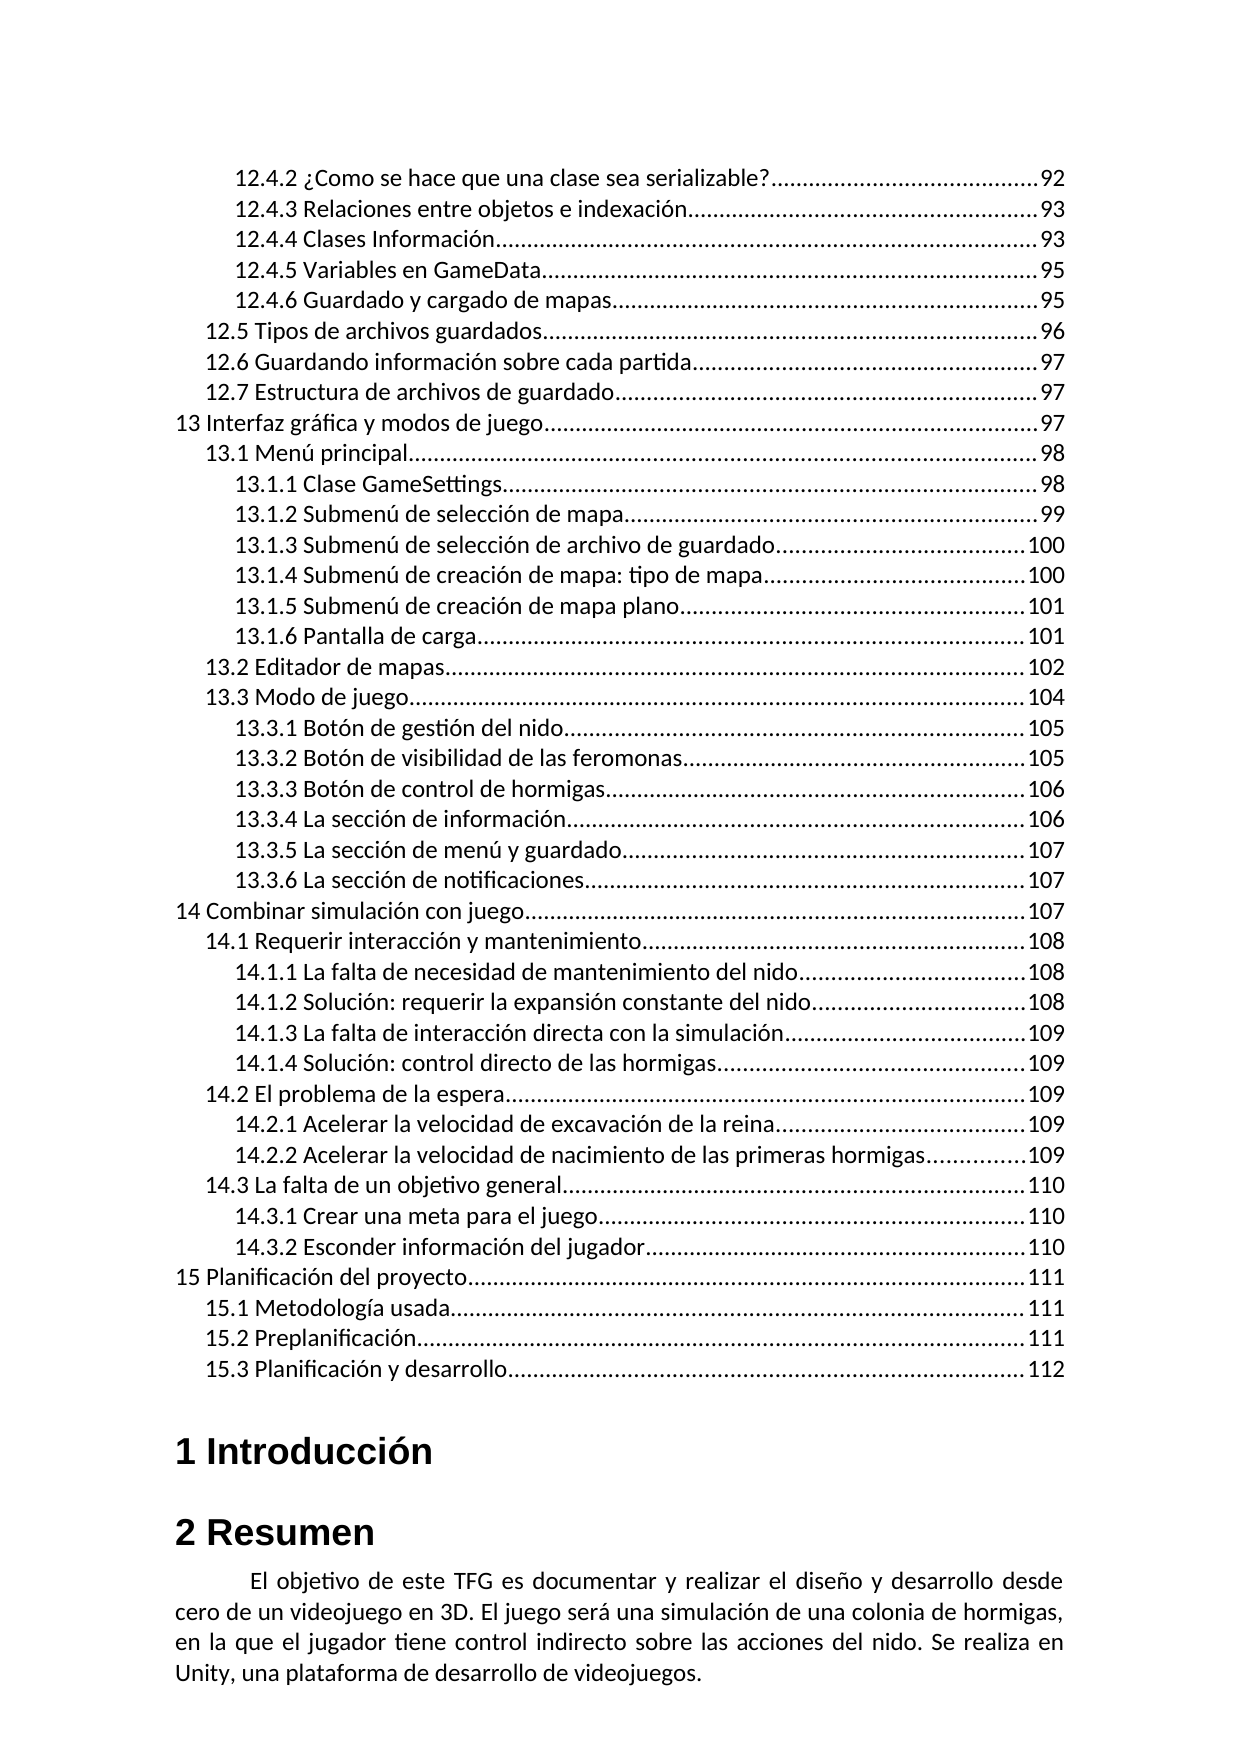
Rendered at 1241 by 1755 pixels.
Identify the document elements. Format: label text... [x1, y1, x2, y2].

text 12.7 Estructura de archivos de guardado 97 [204, 376, 1065, 407]
text 14.1.4 Solución: control directo de las hormigas 109 [234, 1048, 1065, 1078]
text 14.1.3 La falta de interacción directa con la simulación 109 [234, 1017, 1065, 1048]
text El objetivo de este TFG es documentar y realizar el diseño y desarrollo desde cero de un videojuego en 3D. El juego será una simulación de una colonia de hormigas, en la que el jugador tiene control indirecto sobre las acciones del nido. Se realiza en Unity, una plataforma de desarrollo de videojuegos. [175, 1565, 1065, 1687]
text 12.4.5 Variables en GameData 95 [234, 254, 1065, 284]
text 12.5 Tipos de archivos guardados 96 [204, 315, 1065, 346]
text 14.3.2 Esconder información del jugador 110 [234, 1231, 1065, 1261]
text 13.3.1 Botón de gestión del nido 105 [234, 712, 1065, 742]
text 14.2.2 Acelerar la velocidad de nacimiento de las primeras hormigas 109 [234, 1139, 1065, 1170]
text 14.2.1 Acelerar la velocidad de excavación de la reina 109 [234, 1109, 1065, 1139]
text 14.2 El problema de la espera 109 [204, 1078, 1065, 1109]
text 13 Interfaz gráfica y modos de juego 97 [175, 407, 1065, 437]
text 13.3.2 Botón de visibilidad de las feromonas 105 [234, 742, 1065, 773]
text 15.2 Preplanificación 111 [204, 1322, 1065, 1353]
text 14 Combinar simulación con juego 107 [175, 895, 1065, 926]
text 14.1 Requerir interacción y mantenimiento 108 [204, 926, 1065, 956]
text 12.4.2 ¿Como se hace que una clase sea serializable? 92 [234, 162, 1065, 193]
text 13.3.5 La sección de menú y guardado 107 [234, 834, 1065, 864]
text 13.3.4 La sección de información 106 [234, 803, 1065, 834]
text 13.3 Modo de juego 104 [204, 681, 1065, 712]
text 13.1.6 Pantalla de carga 101 [234, 620, 1065, 651]
text 15.3 Planificación y desarrollo 112 [204, 1353, 1065, 1383]
text 13.1.4 Submenú de creación de mapa: tipo de mapa 100 [234, 559, 1065, 590]
text 14.3 La falta de un objetivo general 110 [204, 1170, 1065, 1200]
text 12.4.6 Guardado y cargado de mapas 95 [234, 284, 1065, 315]
subtitle Resumen [175, 1510, 1065, 1553]
text 13.3.3 Botón de control de hormigas 106 [234, 773, 1065, 803]
text 15 Planificación del proyecto 111 [175, 1261, 1065, 1292]
text 12.4.4 Clases Información 93 [234, 223, 1065, 254]
text 13.1.3 Submenú de selección de archivo de guardado 100 [234, 529, 1065, 559]
subtitle Introducción [175, 1429, 1065, 1472]
text 14.3.1 Crear una meta para el juego 110 [234, 1200, 1065, 1231]
text 13.3.6 La sección de notificaciones 107 [234, 864, 1065, 895]
text 13.2 Editador de mapas 102 [204, 651, 1065, 681]
text 14.1.2 Solución: requerir la expansión constante del nido 108 [234, 987, 1065, 1017]
text 13.1 Menú principal 98 [204, 437, 1065, 468]
text 13.1.5 Submenú de creación de mapa plano 101 [234, 590, 1065, 620]
text 13.1.1 Clase GameSettings 98 [234, 468, 1065, 498]
text 13.1.2 Submenú de selección de mapa 99 [234, 498, 1065, 529]
text 14.1.1 La falta de necesidad de mantenimiento del nido 108 [234, 956, 1065, 987]
text 12.4.3 Relaciones entre objetos e indexación 93 [234, 193, 1065, 223]
text 15.1 Metodología usada 111 [204, 1292, 1065, 1322]
text 12.6 Guardando información sobre cada partida 97 [204, 346, 1065, 376]
